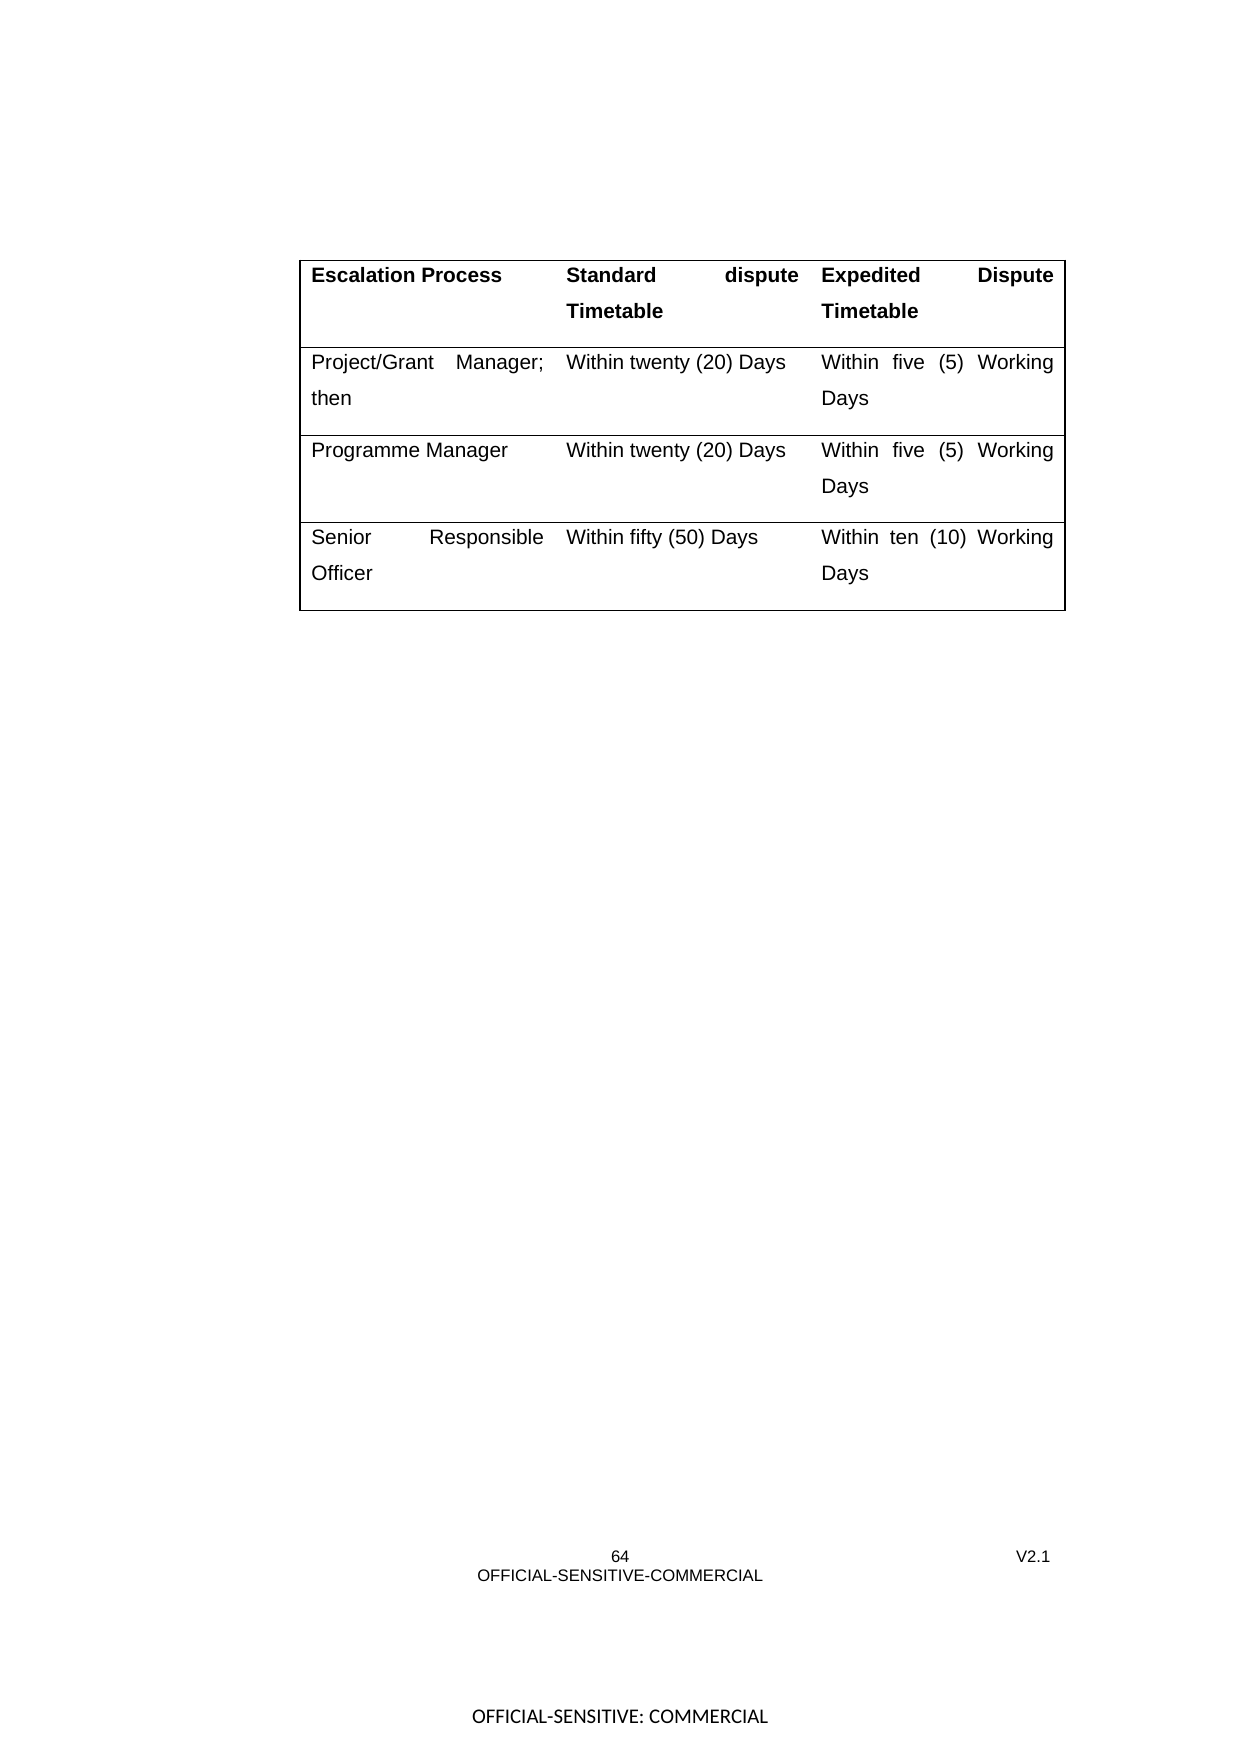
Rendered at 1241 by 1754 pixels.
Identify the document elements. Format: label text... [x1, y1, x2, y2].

table_header Escalation Process [301, 261, 555, 347]
table_header Standard dispute Timetable [555, 261, 810, 347]
table_cell Within twenty (20) Days [555, 436, 810, 522]
table_cell Within ten (10) Working Days [810, 523, 1064, 609]
table_cell Project/Grant Manager; then [301, 348, 555, 434]
table_cell Within twenty (20) Days [555, 348, 810, 434]
table_cell Within fifty (50) Days [555, 523, 810, 609]
table_cell Within five (5) Working Days [810, 436, 1064, 522]
table_cell Programme Manager [301, 436, 555, 522]
table_cell Senior Responsible Officer [301, 523, 555, 609]
table_cell Within five (5) Working Days [810, 348, 1064, 434]
table_header Expedited Dispute Timetable [810, 261, 1064, 347]
